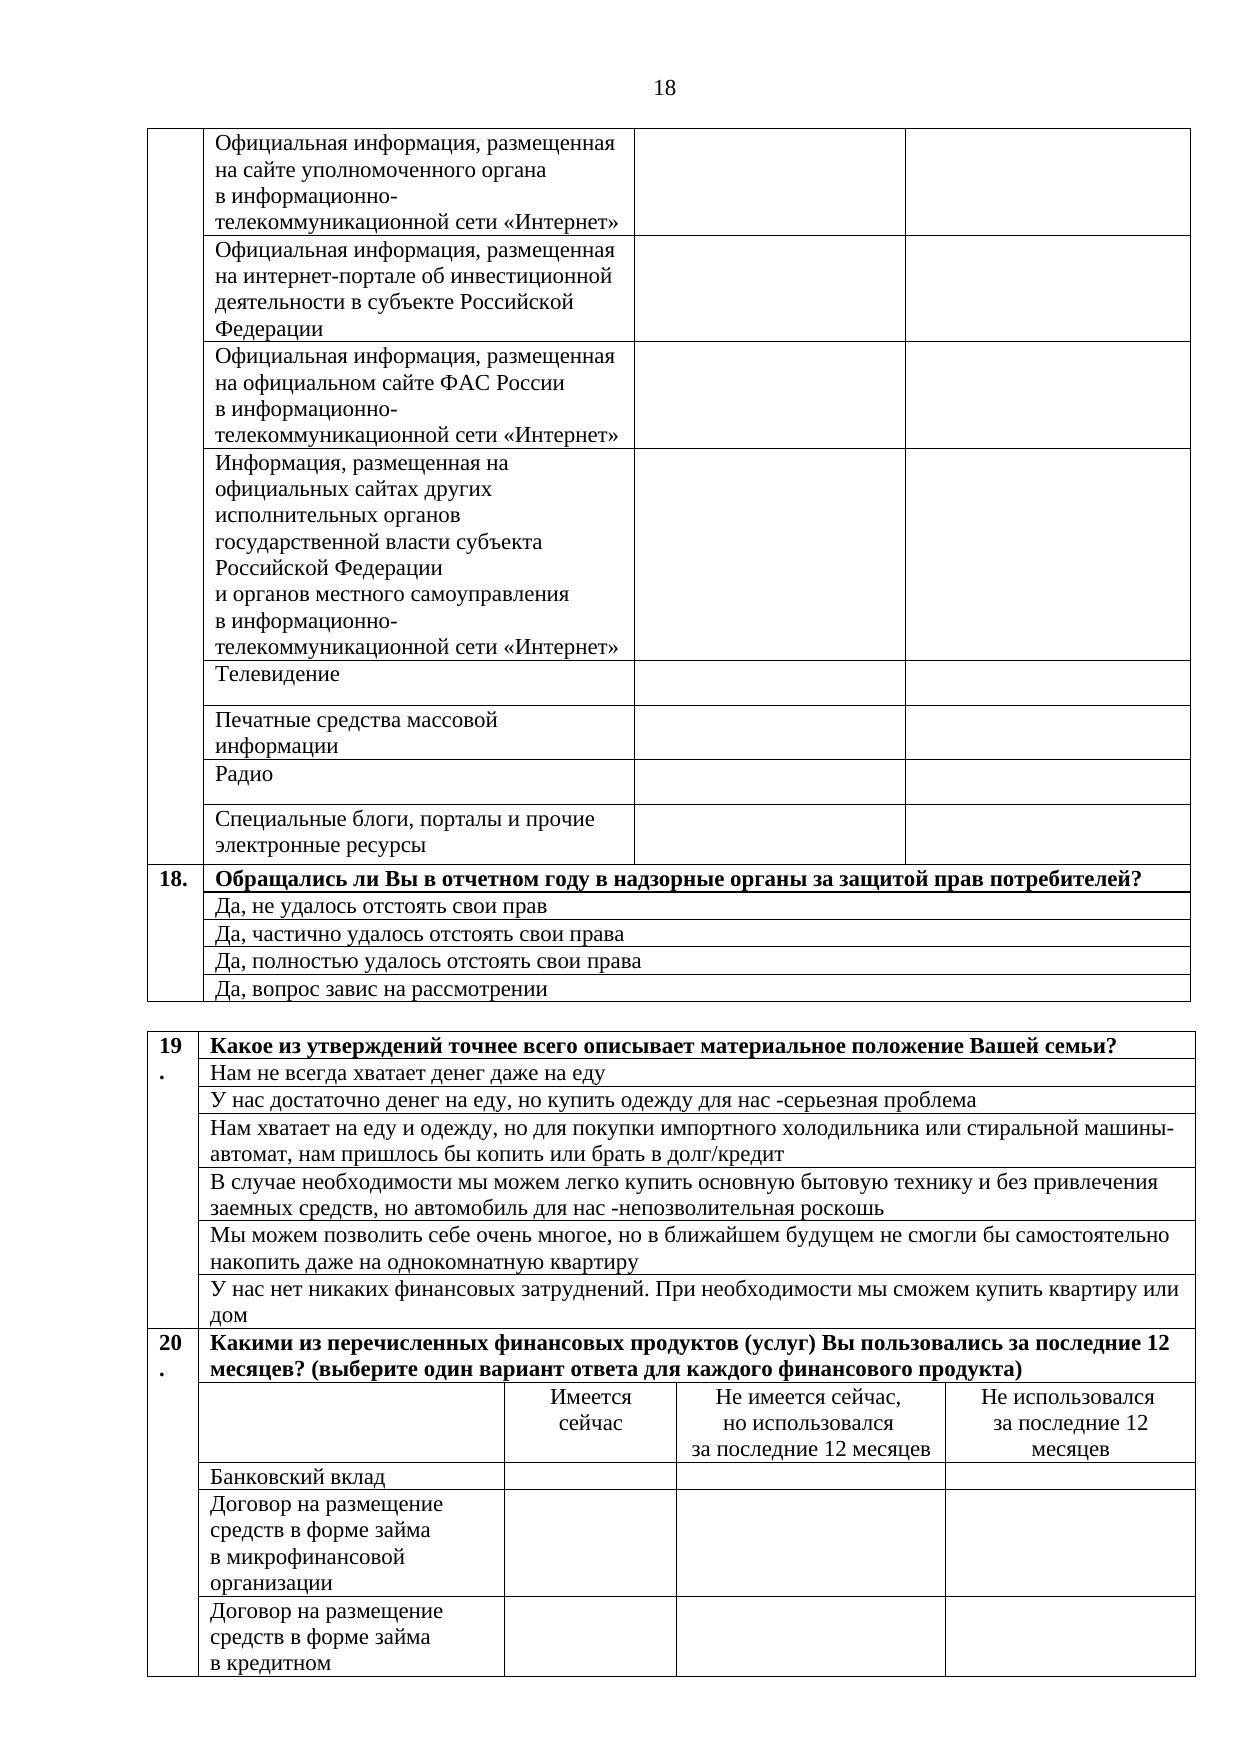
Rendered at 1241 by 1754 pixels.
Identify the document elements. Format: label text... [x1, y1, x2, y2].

table_cell Договор на размещение средств в форме займа в микрофинансовой организации [199, 1490, 504, 1596]
table_cell [635, 706, 905, 758]
table_cell Официальная информация, размещенная на сайте уполномоченного органа в информационно-телекоммуникационной сети «Интернет» [204, 129, 634, 235]
table_cell Информация, размещенная на официальных сайтах других исполнительных органов государственной власти субъекта Российской Федерации и органов местного самоуправления в информационно-телекоммуникационной сети «Интернет» [204, 449, 634, 659]
table_cell [505, 1463, 676, 1489]
table_cell [635, 805, 905, 864]
table_cell [677, 1490, 945, 1596]
table_cell Радио [204, 760, 634, 804]
table_cell [946, 1597, 1195, 1676]
table_cell Телевидение [204, 661, 634, 705]
table_cell 18. [148, 865, 203, 1001]
table_cell Обращались ли Вы в отчетном году в надзорные органы за защитой прав потребителей? [204, 865, 1190, 891]
table_cell [635, 661, 905, 705]
table_cell Да, вопрос завис на рассмотрении [204, 975, 1190, 1001]
table_cell Печатные средства массовой информации [204, 706, 634, 758]
table_cell Да, частично удалось отстоять свои права [204, 920, 1190, 946]
table_cell Нам не всегда хватает денег даже на еду [199, 1059, 1195, 1086]
table_cell [906, 236, 1190, 341]
table_cell У нас нет никаких финансовых затруднений. При необходимости мы сможем купить квартиру или дом [199, 1275, 1195, 1328]
table_cell Имеется сейчас [505, 1383, 676, 1462]
table_cell Какими из перечисленных финансовых продуктов (услуг) Вы пользовались за последние 12 месяцев? (выберите один вариант ответа для каждого финансового продукта) [199, 1329, 1195, 1382]
table_cell [677, 1597, 945, 1676]
table_cell [635, 342, 905, 448]
table_cell [505, 1490, 676, 1596]
table_cell Не имеется сейчас, но использовался за последние 12 месяцев [677, 1383, 945, 1462]
table_cell [906, 449, 1190, 659]
table_cell Банковский вклад [199, 1463, 504, 1489]
table_cell Не использовался за последние 12 месяцев [946, 1383, 1195, 1462]
table_cell [199, 1383, 504, 1462]
table_cell Договор на размещение средств в форме займа в кредитном [199, 1597, 504, 1676]
table_cell [906, 342, 1190, 448]
table_cell [906, 129, 1190, 235]
table_cell [946, 1490, 1195, 1596]
table_cell Мы можем позволить себе очень многое, но в ближайшем будущем не смогли бы самостоятельно накопить даже на однокомнатную квартиру [199, 1221, 1195, 1274]
table_cell 20. [148, 1329, 198, 1676]
table_cell [906, 661, 1190, 705]
table_cell [677, 1463, 945, 1489]
table_cell [635, 449, 905, 659]
table_cell [148, 129, 203, 864]
table_cell [635, 236, 905, 341]
table_cell В случае необходимости мы можем легко купить основную бытовую технику и без привлечения заемных средств, но автомобиль для нас -непозволительная роскошь [199, 1168, 1195, 1220]
table_cell [635, 129, 905, 235]
table_cell [946, 1463, 1195, 1489]
table_cell Специальные блоги, порталы и прочие электронные ресурсы [204, 805, 634, 864]
table_cell Да, не удалось отстоять свои прав [204, 893, 1190, 919]
table_cell [505, 1597, 676, 1676]
table_cell [906, 805, 1190, 864]
table_header Какое из утверждений точнее всего описывает материальное положение Вашей семьи? [199, 1032, 1195, 1058]
table_cell [906, 706, 1190, 758]
table_cell [906, 760, 1190, 804]
table_cell Официальная информация, размещенная на интернет-портале об инвестиционной деятельности в субъекте Российской Федерации [204, 236, 634, 341]
table_header 19. [148, 1032, 198, 1328]
table_cell [635, 760, 905, 804]
table_cell Официальная информация, размещенная на официальном сайте ФАС России в информационно-телекоммуникационной сети «Интернет» [204, 342, 634, 448]
table_cell Да, полностью удалось отстоять свои права [204, 947, 1190, 973]
table_cell Нам хватает на еду и одежду, но для покупки импортного холодильника или стиральной машины-автомат, нам пришлось бы копить или брать в долг/кредит [199, 1114, 1195, 1167]
table_cell У нас достаточно денег на еду, но купить одежду для нас -серьезная проблема [199, 1087, 1195, 1113]
